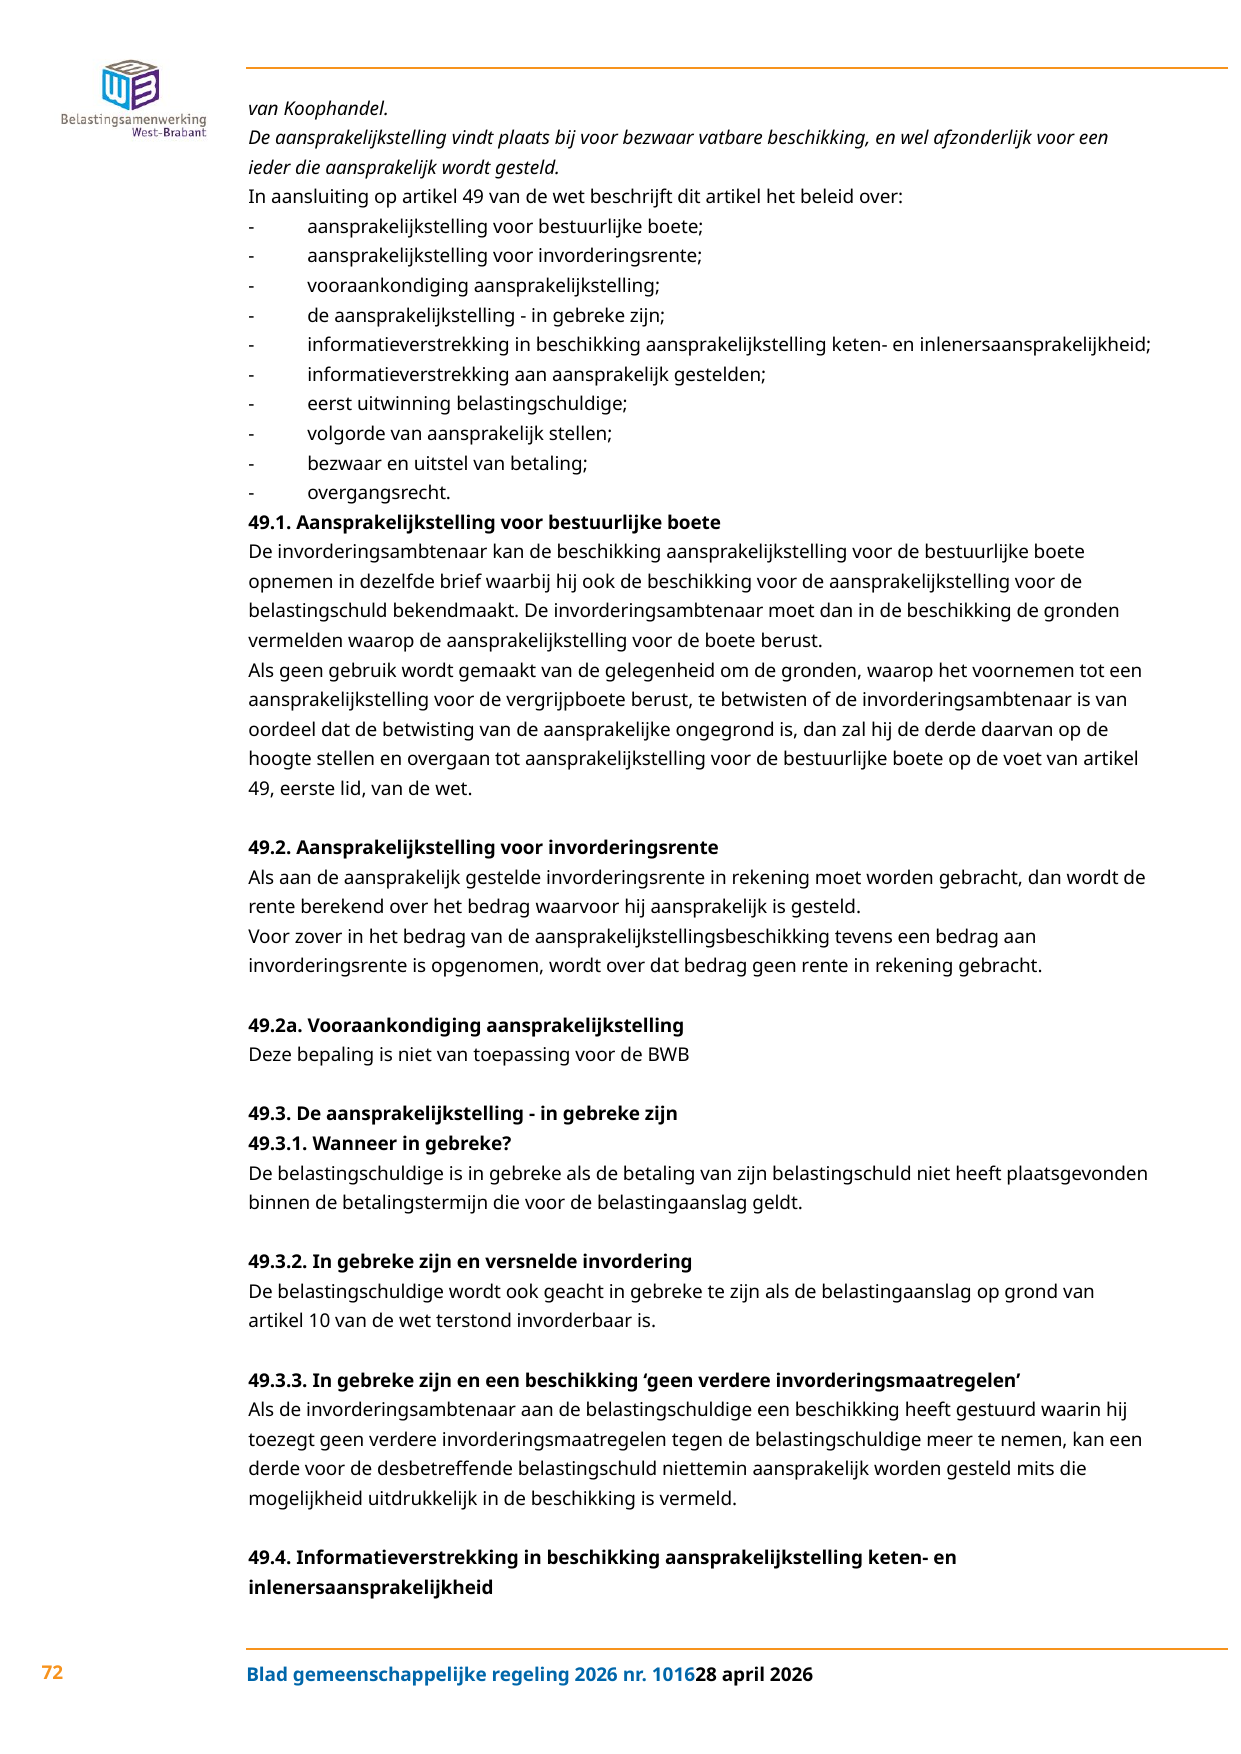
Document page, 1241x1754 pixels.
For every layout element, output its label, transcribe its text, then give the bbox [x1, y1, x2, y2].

picture [41, 47, 231, 172]
list aansprakelijkstelling voor bestuurlijke boete; [248, 213, 1152, 239]
list de aansprakelijkstelling - in gebreke zijn; [248, 302, 1152, 328]
text 49.3.3. In gebreke zijn en een beschikking ‘geen verdere invorderingsmaatregelen’ [248, 1367, 1152, 1393]
list vooraankondiging aansprakelijkstelling; [248, 272, 1152, 298]
text Als de invorderingsambtenaar aan de belastingschuldige een beschikking heeft gestuurd waarin hij toezegt geen verdere invorderingsmaatregelen tegen de belastingschuldige meer te nemen, kan een derde voor de desbetreffende belastingschuld niettemin aansprakelijk worden gesteld mits die mogelijkheid uitdrukkelijk in de beschikking is vermeld. [248, 1396, 1152, 1511]
list eerst uitwinning belastingschuldige; [248, 391, 1152, 416]
text Deze bepaling is niet van toepassing voor de BWB [248, 1041, 1152, 1067]
text Als geen gebruik wordt gemaakt van de gelegenheid om de gronden, waarop het voornemen tot een aansprakelijkstelling voor de vergrijpboete berust, te betwisten of de invorderingsambtenaar is van oordeel dat de betwisting van de aansprakelijke ongegrond is, dan zal hij de derde daarvan op de hoogte stellen en overgaan tot aansprakelijkstelling voor de bestuurlijke boete op de voet van artikel 49, eerste lid, van de wet. [248, 657, 1152, 801]
text De invorderingsambtenaar kan de beschikking aansprakelijkstelling voor de bestuurlijke boete opnemen in dezelfde brief waarbij hij ook de beschikking voor de aansprakelijkstelling voor de belastingschuld bekendmaakt. De invorderingsambtenaar moet dan in de beschikking de gronden vermelden waarop de aansprakelijkstelling voor de boete berust. [248, 538, 1152, 653]
text Als aan de aansprakelijk gestelde invorderingsrente in rekening moet worden gebracht, dan wordt de rente berekend over het bedrag waarvoor hij aansprakelijk is gesteld. [248, 864, 1152, 919]
text 49.3. De aansprakelijkstelling - in gebreke zijn [248, 1101, 1152, 1126]
text De belastingschuldige wordt ook geacht in gebreke te zijn als de belastingaanslag op grond van artikel 10 van de wet terstond invorderbaar is. [248, 1278, 1152, 1333]
list overgangsrecht. [248, 479, 1152, 505]
text 49.4. Informatieverstrekking in beschikking aansprakelijkstelling keten- en inlenersaansprakelijkheid [248, 1544, 1152, 1600]
list informatieverstrekking aan aansprakelijk gestelden; [248, 361, 1152, 387]
list bezwaar en uitstel van betaling; [248, 450, 1152, 476]
list volgorde van aansprakelijk stellen; [248, 420, 1152, 446]
text 49.2. Aansprakelijkstelling voor invorderingsrente [248, 834, 1152, 860]
text 49.3.2. In gebreke zijn en versnelde invordering [248, 1248, 1152, 1274]
list aansprakelijkstelling voor invorderingsrente; [248, 243, 1152, 268]
text 49.2a. Vooraankondiging aansprakelijkstelling [248, 1012, 1152, 1038]
text De belastingschuldige is in gebreke als de betaling van zijn belastingschuld niet heeft plaatsgevonden binnen de betalingstermijn die voor de belastingaanslag geldt. [248, 1160, 1152, 1215]
text De aansprakelijkstelling vindt plaats bij voor bezwaar vatbare beschikking, en wel afzonderlijk voor een ieder die aansprakelijk wordt gesteld. [248, 124, 1152, 180]
text 49.3.1. Wanneer in gebreke? [248, 1130, 1152, 1156]
list informatieverstrekking in beschikking aansprakelijkstelling keten- en inlenersaansprakelijkheid; [248, 331, 1152, 357]
text In aansluiting op artikel 49 van de wet beschrijft dit artikel het beleid over: [248, 183, 1152, 209]
text van Koophandel. [248, 95, 1152, 121]
text 49.1. Aansprakelijkstelling voor bestuurlijke boete [248, 509, 1152, 535]
text Voor zover in het bedrag van de aansprakelijkstellingsbeschikking tevens een bedrag aan invorderingsrente is opgenomen, wordt over dat bedrag geen rente in rekening gebracht. [248, 923, 1152, 978]
